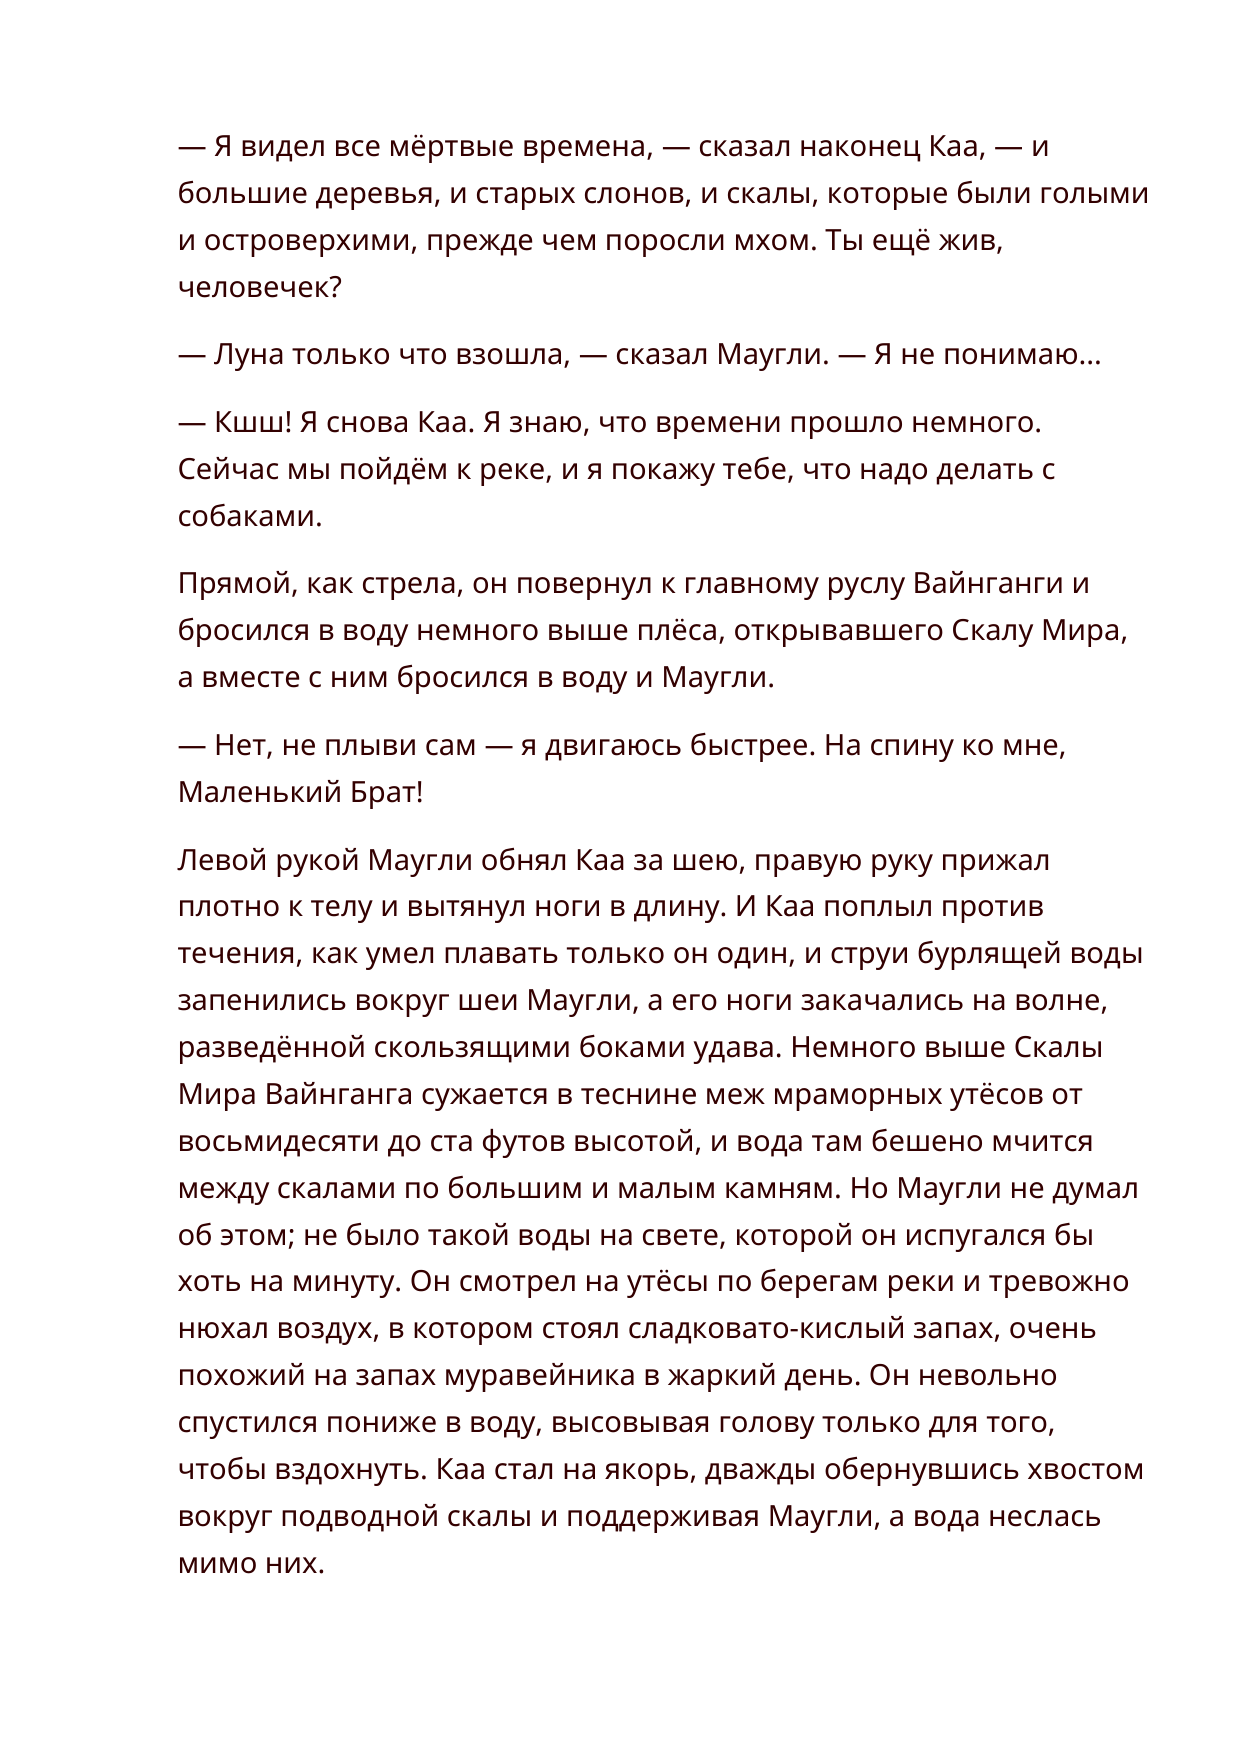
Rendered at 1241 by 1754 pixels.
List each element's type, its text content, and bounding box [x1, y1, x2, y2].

text — Нет, не плыви сам — я двигаюсь быстрее. На спину ко мне, Маленький Брат! [177, 717, 1152, 811]
text — Луна только что взошла, — сказал Маугли. — Я не понимаю... [177, 326, 1152, 373]
text — Кшш! Я снова Каа. Я знаю, что времени прошло немного. Сейчас мы пойдём к реке, и я покажу тебе, что надо делать с собаками. [177, 394, 1152, 535]
text — Я видел все мёртвые времена, — сказал наконец Каа, — и большие деревья, и старых слонов, и скалы, которые были голыми и островерхими, прежде чем поросли мхом. Ты ещё жив, человечек? [177, 118, 1152, 306]
text Левой рукой Маугли обнял Каа за шею, правую руку прижал плотно к телу и вытянул ноги в длину. И Каа поплыл против течения, как умел плавать только он один, и струи бурлящей воды запенились вокруг шеи Маугли, а его ноги закачались на волне, разведённой скользящими боками удава. Немного выше Скалы Мира Вайнганга сужается в теснине меж мраморных утёсов от восьмидесяти до ста футов высотой, и вода там бешено мчится между скалами по большим и малым камням. Но Маугли не думал об этом; не было такой воды на свете, которой он испугался бы хоть на минуту. Он смотрел на утёсы по берегам реки и тревожно нюхал воздух, в котором стоял сладковато-кислый запах, очень похожий на запах муравейника в жаркий день. Он невольно спустился пониже в воду, высовывая голову только для того, чтобы вздохнуть. Каа стал на якорь, дважды обернувшись хвостом вокруг подводной скалы и поддерживая Маугли, а вода неслась мимо них. [177, 832, 1152, 1582]
text Прямой, как стрела, он повернул к главному руслу Вайнганги и бросился в воду немного выше плёса, открывавшего Скалу Мира, а вместе с ним бросился в воду и Маугли. [177, 556, 1152, 696]
